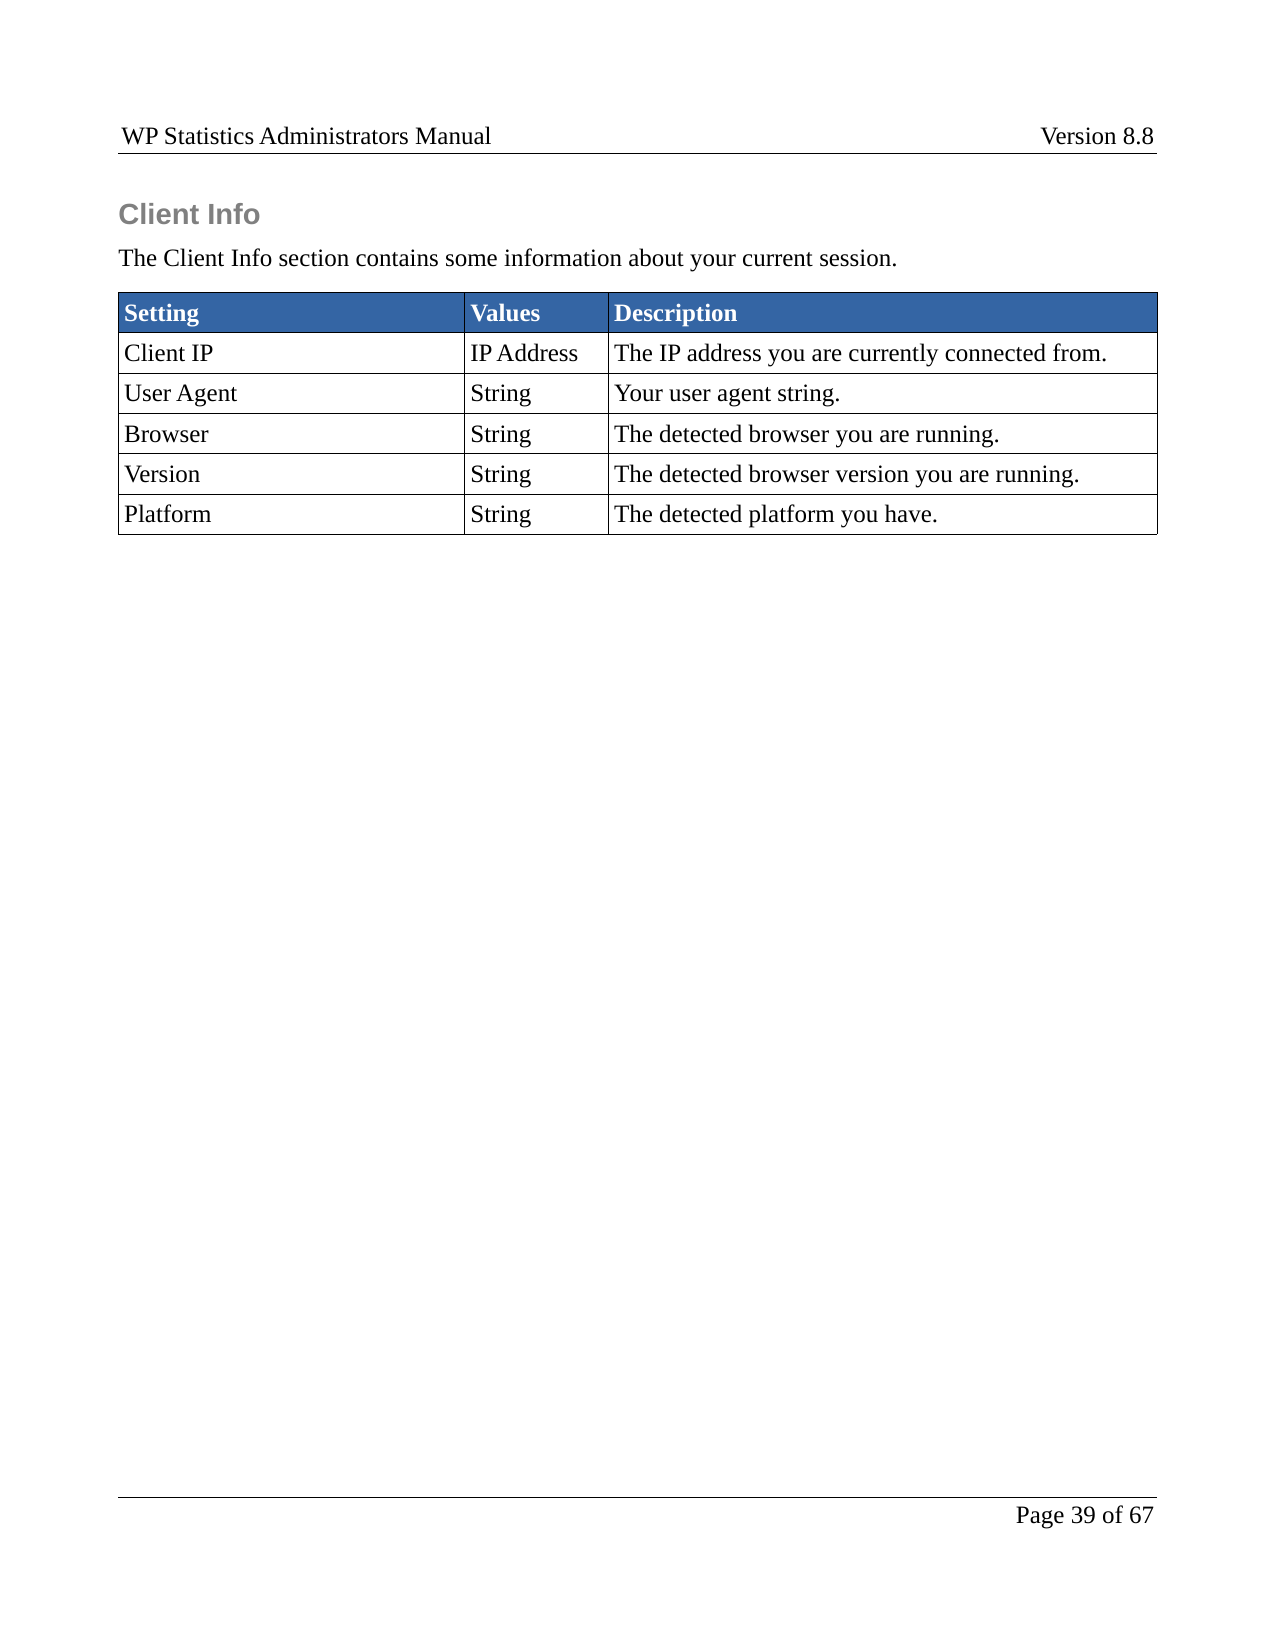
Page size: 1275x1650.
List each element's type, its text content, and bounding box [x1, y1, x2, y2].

table_header Values [465, 293, 608, 332]
table_cell Client IP [119, 333, 464, 373]
table_cell Your user agent string. [609, 374, 1157, 413]
table_cell Version [119, 454, 464, 493]
table_cell The detected platform you have. [609, 495, 1157, 534]
table_cell Platform [119, 495, 464, 534]
table_cell String [465, 414, 608, 453]
table_cell The detected browser you are running. [609, 414, 1157, 453]
table_cell The detected browser version you are running. [609, 454, 1157, 493]
table_cell String [465, 454, 608, 493]
text The Client Info section contains some information about your current session. [118, 243, 1157, 272]
table_cell Browser [119, 414, 464, 453]
table_header Description [609, 293, 1157, 332]
table_header Setting [119, 293, 464, 332]
table_cell IP Address [465, 333, 608, 373]
table_cell The IP address you are currently connected from. [609, 333, 1157, 373]
table_cell String [465, 495, 608, 534]
table_cell String [465, 374, 608, 413]
table_cell User Agent [119, 374, 464, 413]
subtitle Client Info [118, 197, 1157, 230]
